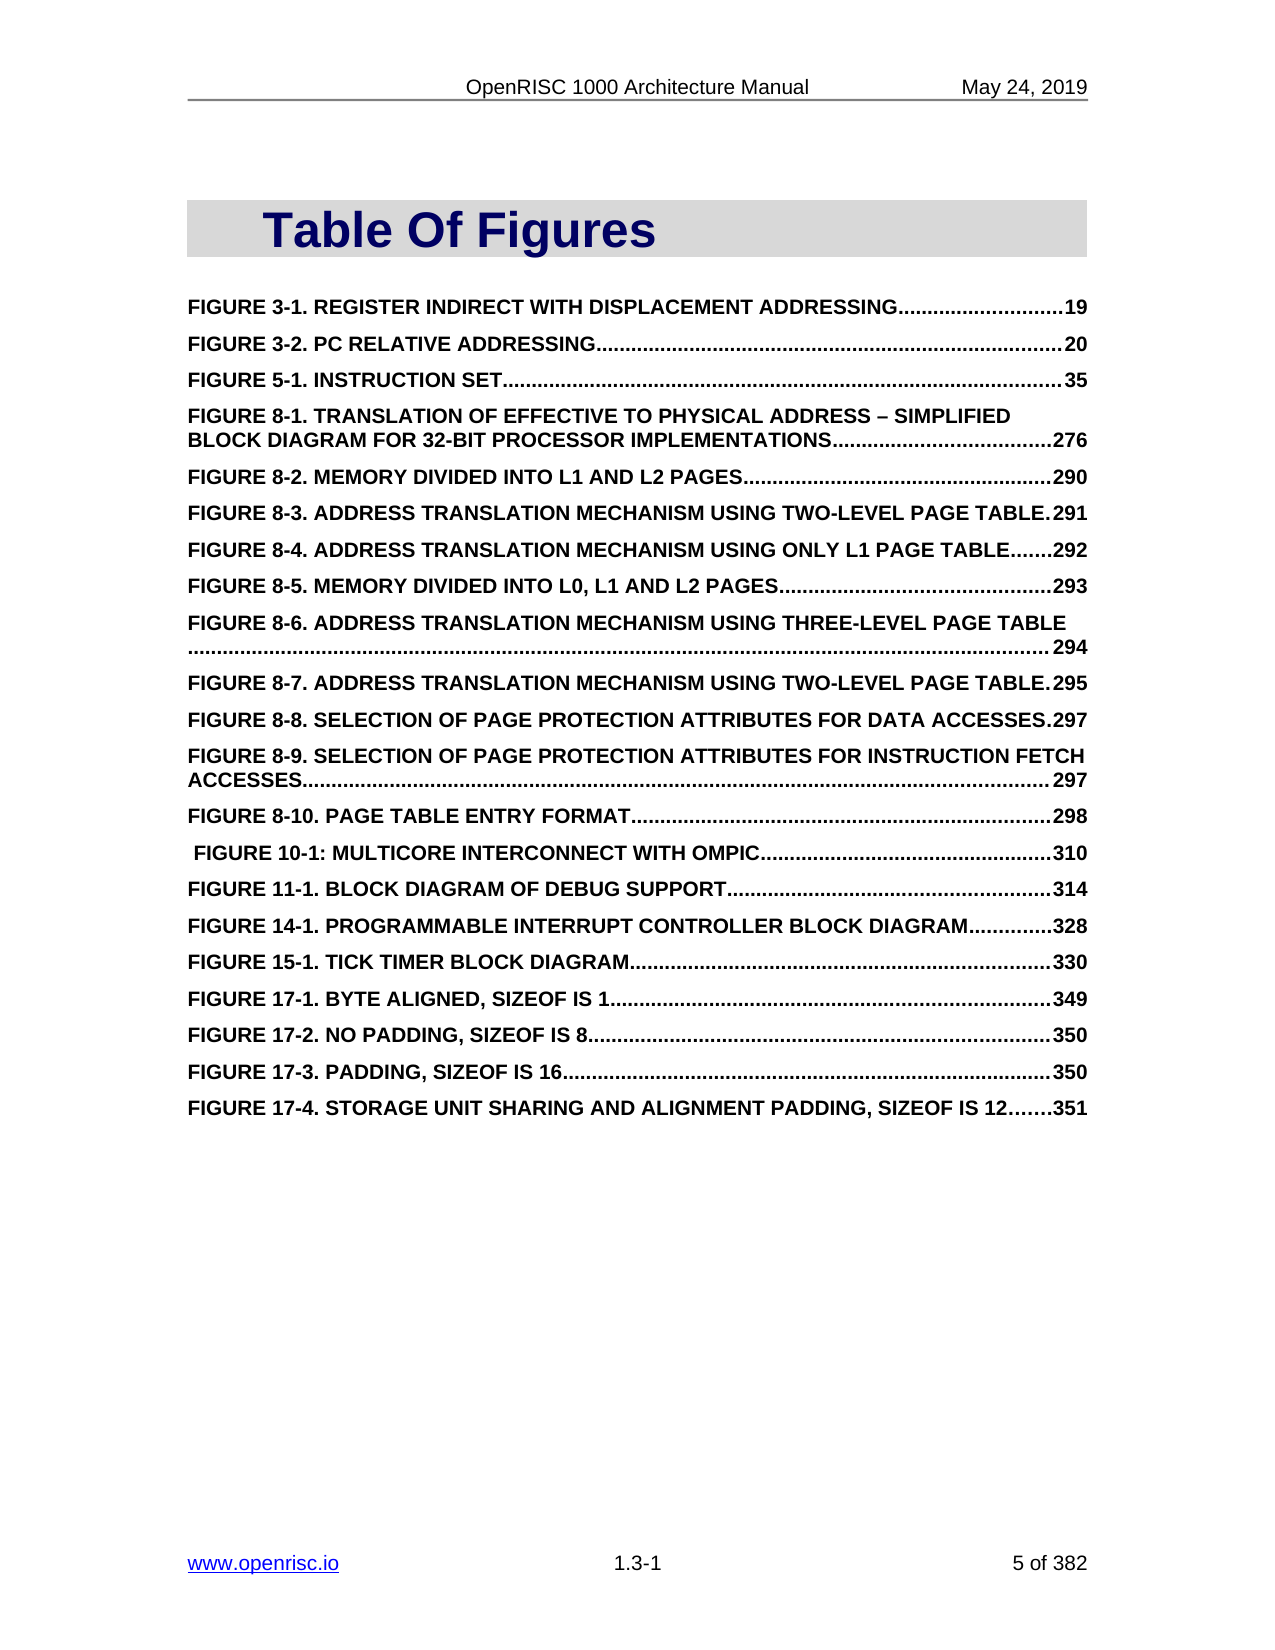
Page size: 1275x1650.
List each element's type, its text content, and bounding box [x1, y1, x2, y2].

text Figure 8-7. Address Translation Mechanism using Two-Level Page Table 295 [187, 671, 1087, 695]
text Figure 17-1. Byte aligned, sizeof is 1 349 [187, 987, 1087, 1011]
text Figure 15-1. Tick Timer Block Diagram 330 [187, 950, 1087, 974]
text Figure 8-2. Memory Divided Into L1 and L2 pages 290 [187, 465, 1087, 489]
text Figure 8-4. Address Translation Mechanism using only L1 Page Table 292 [187, 538, 1087, 562]
text Figure 8-9. Selection of Page Protection Attributes for Instruction Fetch Accesses 297 [187, 744, 1087, 792]
text Figure 17-3. Padding, sizeof is 16 350 [187, 1059, 1087, 1083]
text Figure 10-1: Multicore Interconnect with OMPIC 310 [187, 841, 1087, 865]
text Figure 14-1. Programmable Interrupt Controller Block Diagram 328 [187, 914, 1087, 938]
text Figure 17-4. Storage unit sharing and alignment padding, sizeof is 12 351 [187, 1096, 1087, 1120]
text Figure 8-8. Selection of Page Protection Attributes for Data Accesses 297 [187, 707, 1087, 731]
text Figure 11-1. Block Diagram of Debug Support 314 [187, 877, 1087, 901]
text Figure 8-6. Address Translation Mechanism using Three-Level Page Table 294 [187, 611, 1087, 658]
text Figure 17-2. No padding, sizeof is 8 350 [187, 1023, 1087, 1047]
text Figure 8-5. Memory Divided Into L0, L1 and L2 pages 293 [187, 574, 1087, 598]
text Figure 8-3. Address Translation Mechanism using Two-Level Page Table 291 [187, 501, 1087, 525]
text Figure 5-1. Instruction Set 35 [187, 368, 1087, 392]
text Figure 8-10. Page Table Entry Format 298 [187, 804, 1087, 828]
text Figure 3-2. PC Relative Addressing 20 [187, 331, 1087, 355]
subtitle Table Of Figures [187, 200, 1087, 257]
text Figure 8-1. Translation of Effective to Physical Address – Simplified block diagram for 32-bit processor implementations 276 [187, 404, 1087, 452]
text Figure 3-1. Register Indirect with Displacement Addressing 19 [187, 295, 1087, 319]
